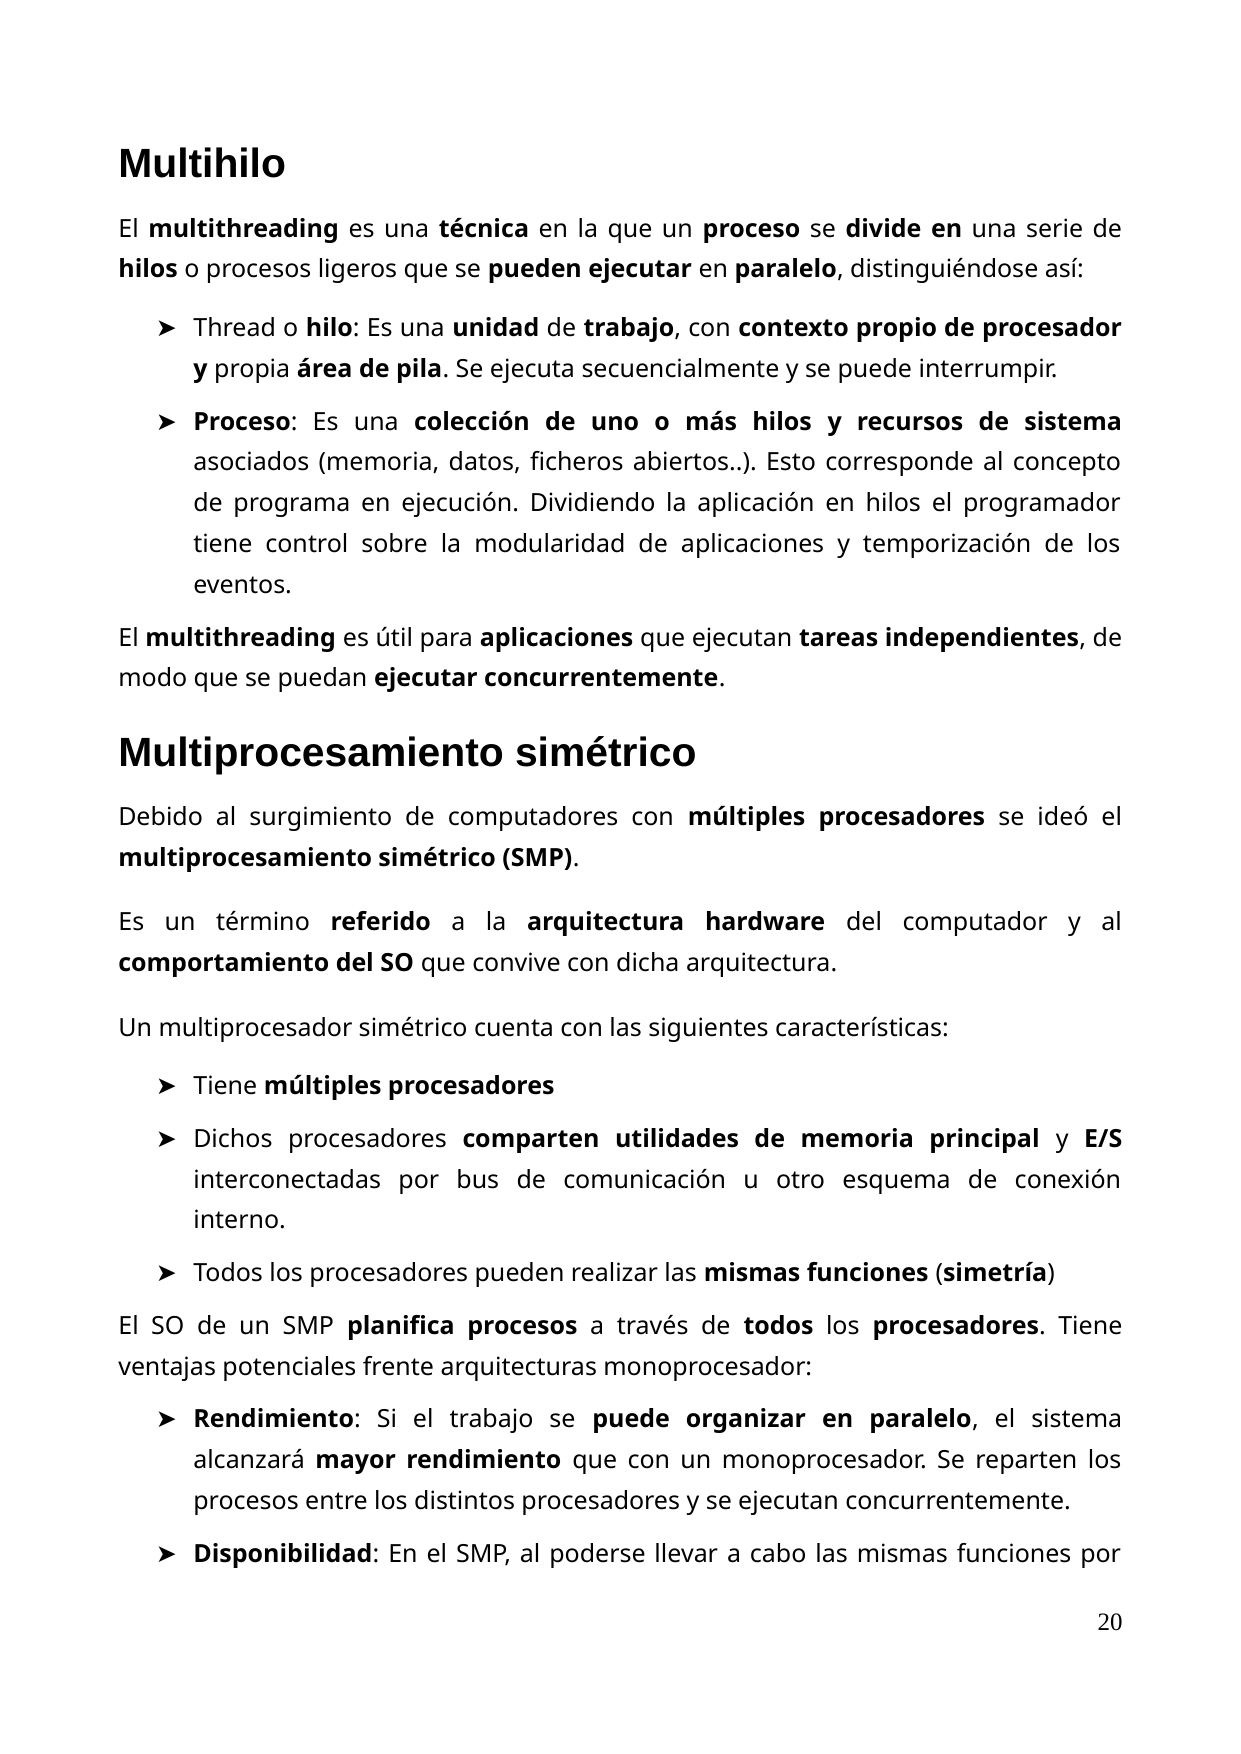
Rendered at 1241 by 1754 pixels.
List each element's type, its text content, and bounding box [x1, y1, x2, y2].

list Thread o hilo: Es una unidad de trabajo, con contexto propio de procesador y propia área de pila. Se ejecuta secuencialmente y se puede interrumpir. [156, 309, 1122, 384]
list Rendimiento: Si el trabajo se puede organizar en paralelo, el sistema alcanzará mayor rendimiento que con un monoprocesador. Se reparten los procesos entre los distintos procesadores y se ejecutan concurrentemente. [156, 1401, 1122, 1517]
text El multithreading es una técnica en la que un proceso se divide en una serie de hilos o procesos ligeros que se pueden ejecutar en paralelo, distinguiéndose así: [118, 210, 1122, 285]
text Debido al surgimiento de computadores con múltiples procesadores se ideó el multiprocesamiento simétrico (SMP). [118, 799, 1122, 874]
text Es un término referido a la arquitectura hardware del computador y al comportamiento del SO que convive con dicha arquitectura. [118, 904, 1122, 979]
list Dichos procesadores comparten utilidades de memoria principal y E/S interconectadas por bus de comunicación u otro esquema de conexión interno. [156, 1121, 1122, 1236]
list Disponibilidad: En el SMP, al poderse llevar a cabo las mismas funciones por [156, 1536, 1122, 1569]
subtitle Multiprocesamiento simétrico [118, 728, 1122, 774]
list El multithreading es útil para aplicaciones que ejecutan tareas independientes, de modo que se puedan ejecutar concurrentemente. [118, 619, 1122, 694]
list Todos los procesadores pueden realizar las mismas funciones (simetría) [156, 1255, 1122, 1289]
text Un multiprocesador simétrico cuenta con las siguientes características: [118, 1009, 1122, 1043]
list El SO de un SMP planifica procesos a través de todos los procesadores. Tiene ventajas potenciales frente arquitecturas monoprocesador: [118, 1308, 1122, 1382]
list Proceso: Es una colección de uno o más hilos y recursos de sistema asociados (memoria, datos, ficheros abiertos..). Esto corresponde al concepto de programa en ejecución. Dividiendo la aplicación en hilos el programador tiene control sobre la modularidad de aplicaciones y temporización de los eventos. [156, 403, 1122, 601]
subtitle Multihilo [118, 139, 1122, 186]
list Tiene múltiples procesadores [156, 1068, 1122, 1102]
